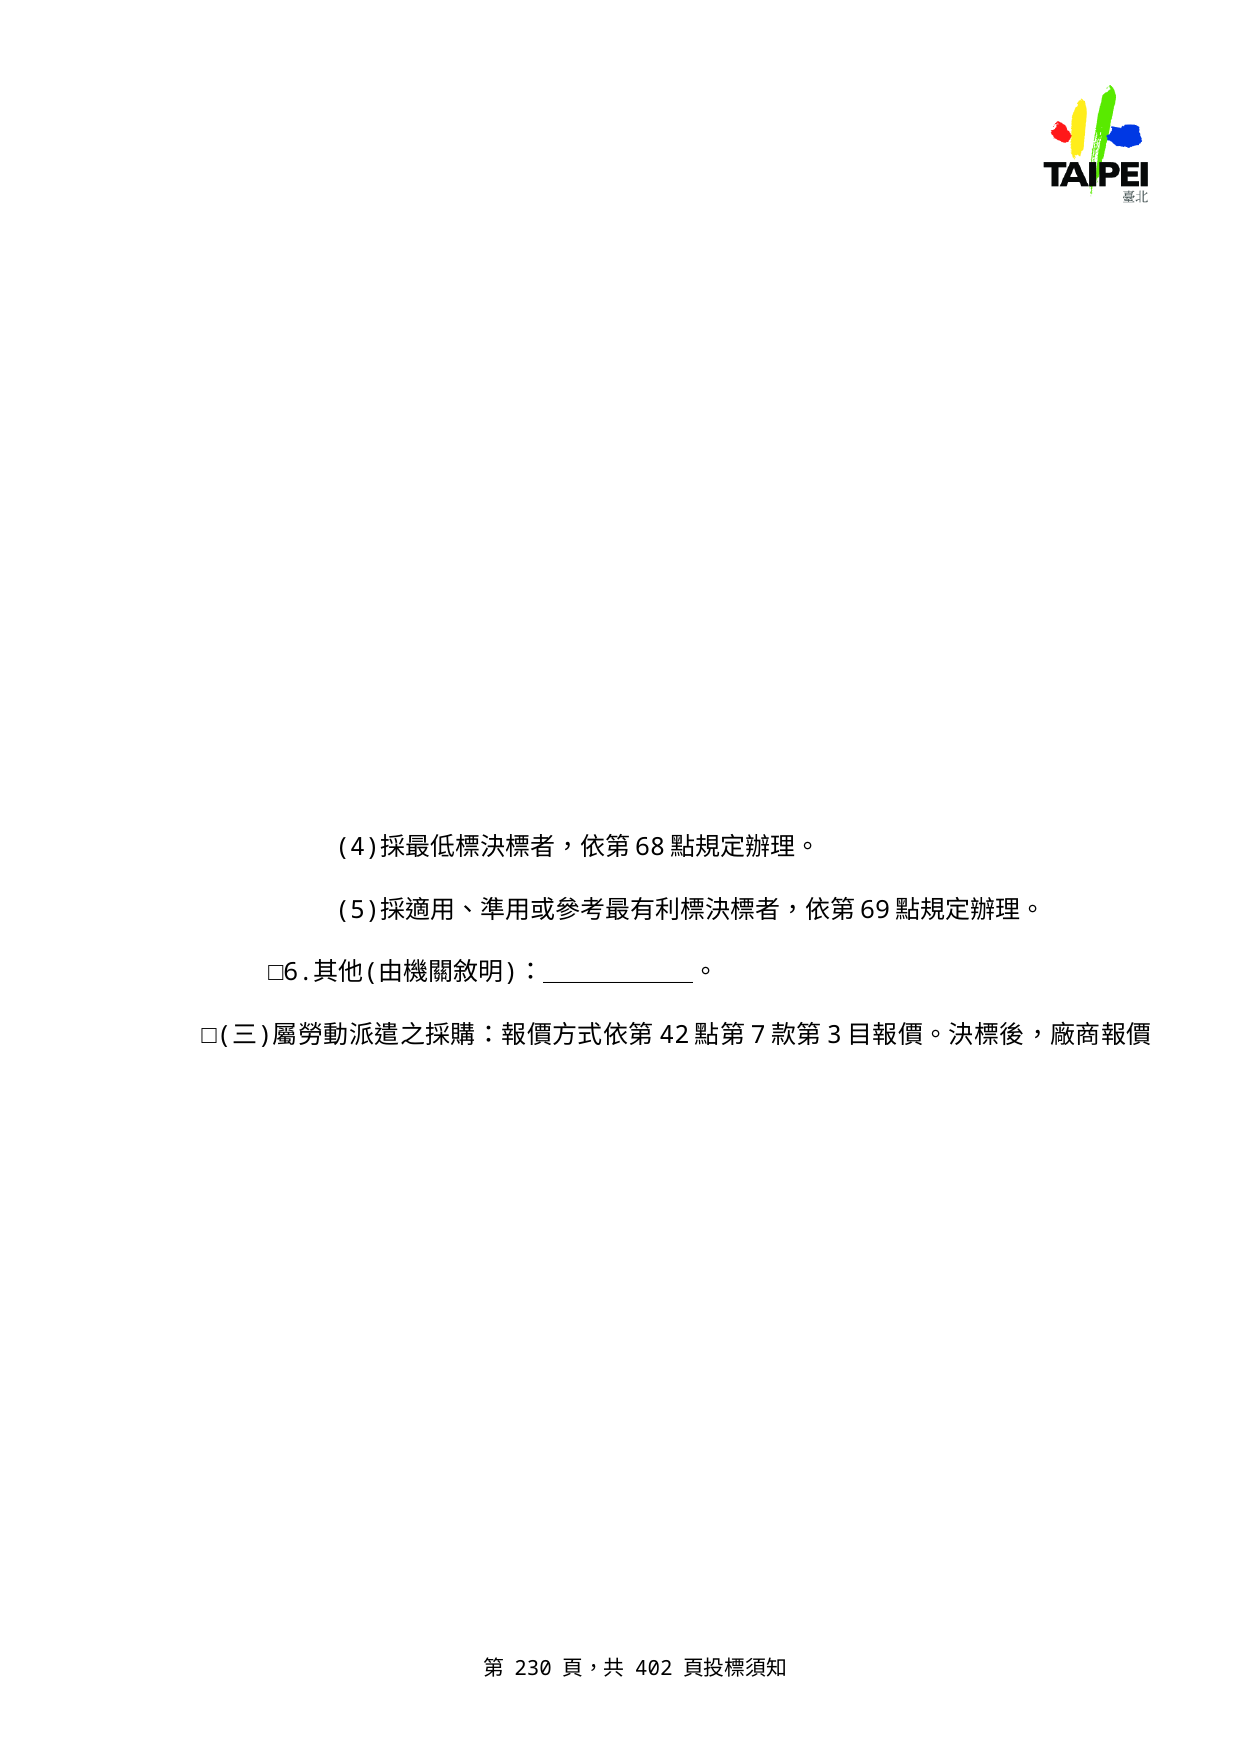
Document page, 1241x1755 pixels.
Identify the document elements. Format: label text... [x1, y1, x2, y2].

text □(三)屬勞動派遣之採購：報價方式依第42點第7款第3目報價。決標後，廠商報價 [201, 991, 1152, 1053]
text (5)採適用、準用或參考最有利標決標者，依第69點規定辦理。 [335, 866, 1152, 928]
text (4)採最低標決標者，依第68點規定辦理。 [335, 803, 1152, 866]
text □6.其他(由機關敘明)：＿＿＿＿＿＿。 [268, 928, 1152, 991]
